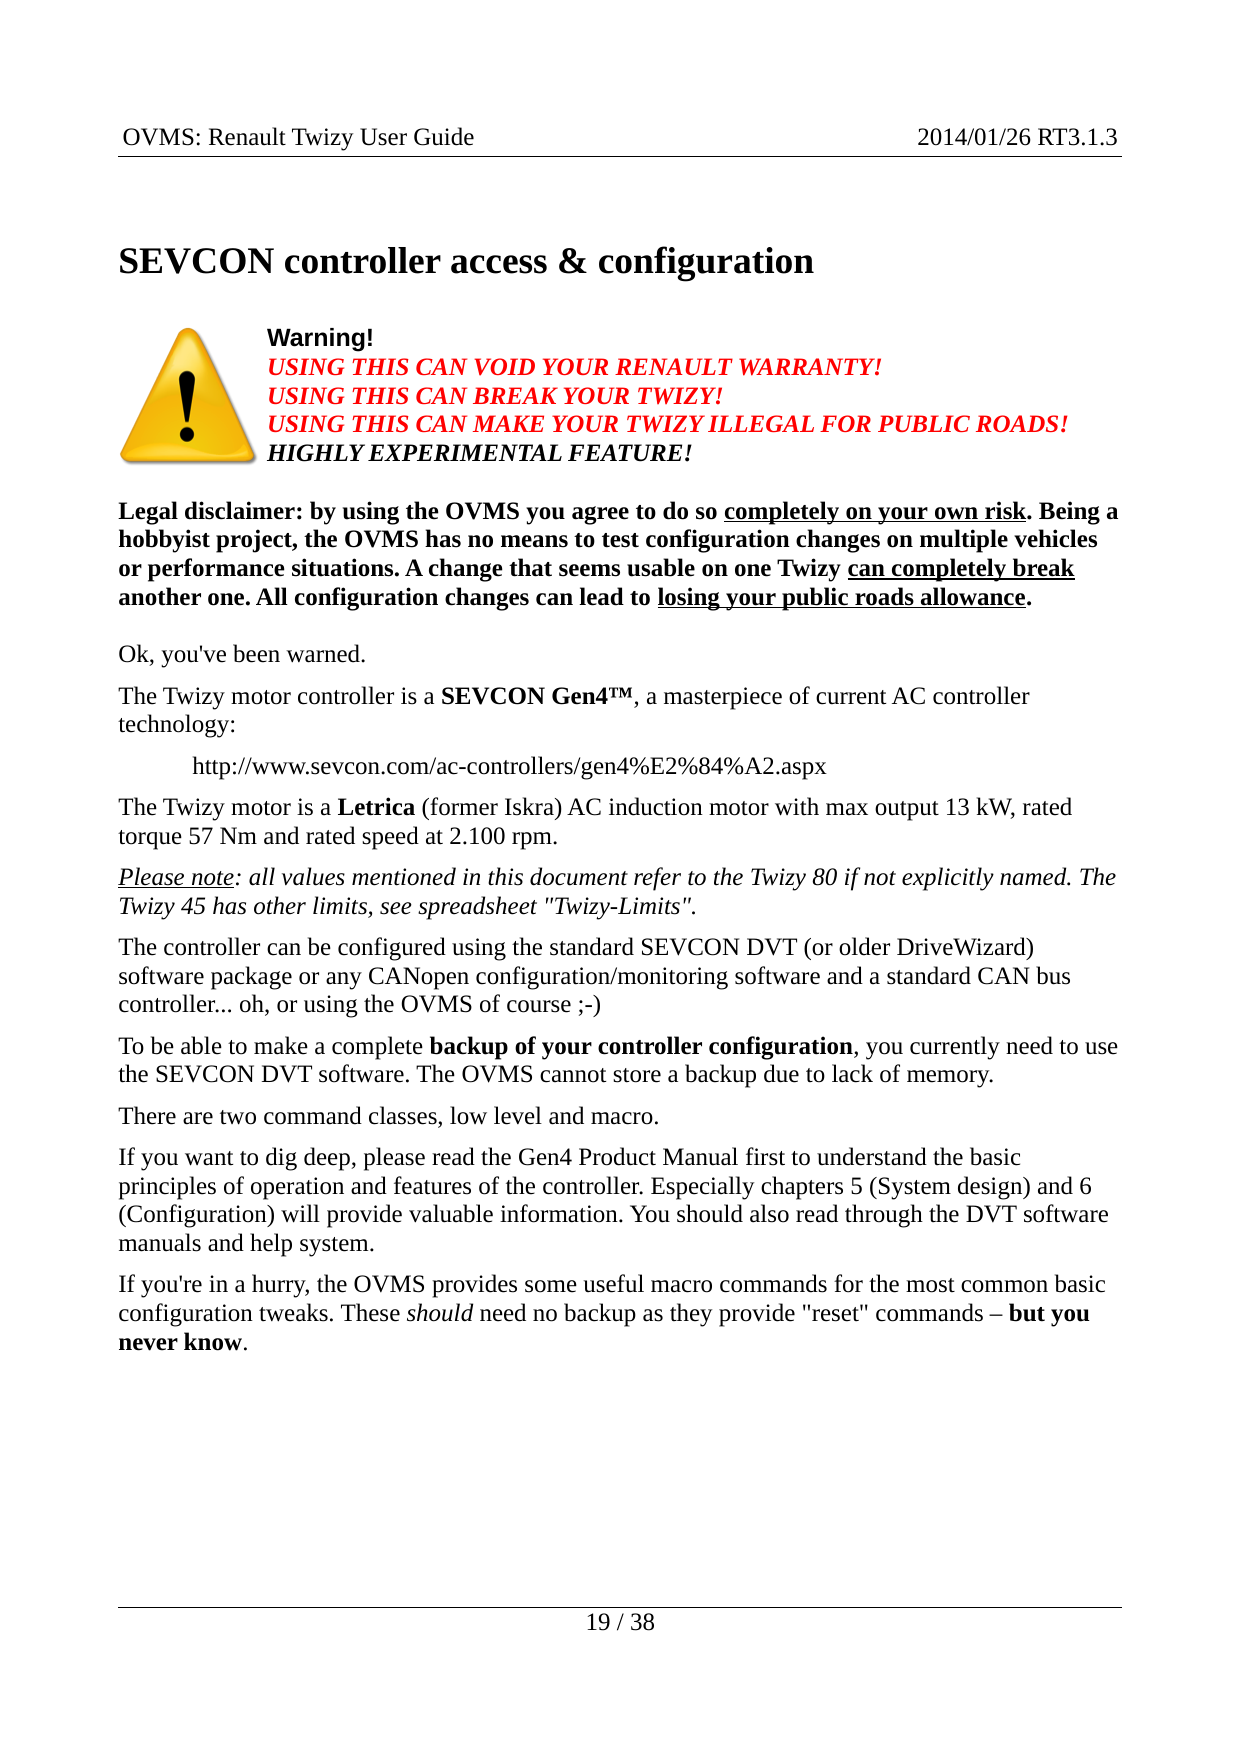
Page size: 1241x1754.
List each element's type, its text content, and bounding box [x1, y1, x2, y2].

text The Twizy motor is a Letrica (former Iskra) AC induction motor with max output 13 kW, rated torque 57 Nm and rated speed at 2.100 rpm. [118, 792, 1122, 849]
text Ok, you've been warned. [118, 639, 1122, 668]
subtitle SEVCON controller access & configuration [118, 239, 1122, 282]
text There are two command classes, low level and macro. [118, 1101, 1122, 1129]
text HIGHLY EXPERIMENTAL FEATURE! [267, 438, 1122, 467]
text To be able to make a complete backup of your controller configuration, you currently need to use the SEVCON DVT software. The OVMS cannot store a backup due to lack of memory. [118, 1031, 1122, 1088]
text If you want to dig deep, please read the Gen4 Product Manual first to understand the basic principles of operation and features of the controller. Especially chapters 5 (System design) and 6 (Configuration) will provide valuable information. You should also read through the DVT software manuals and help system. [118, 1142, 1122, 1257]
text If you're in a hurry, the OVMS provides some useful macro commands for the most common basic configuration tweaks. These should need no backup as they provide "reset" commands – but you never know. [118, 1269, 1122, 1356]
text USING THIS CAN BREAK YOUR TWIZY! [267, 381, 1122, 409]
text The Twizy motor controller is a SEVCON Gen4™, a masterpiece of current AC controller technology: [118, 681, 1122, 738]
text USING THIS CAN VOID YOUR RENAULT WARRANTY! [267, 352, 1122, 381]
text http://www.sevcon.com/ac-controllers/gen4%E2%84%A2.aspx [118, 751, 1122, 779]
text USING THIS CAN MAKE YOUR TWIZY ILLEGAL FOR PUBLIC ROADS! [267, 409, 1122, 438]
text Please note: all values mentioned in this document refer to the Twizy 80 if not explicitly named. The Twizy 45 has other limits, see spreadsheet "Twizy-Limits". [118, 862, 1122, 919]
text The controller can be configured using the standard SEVCON DVT (or older DriveWizard) software package or any CANopen configuration/monitoring software and a standard CAN bus controller... oh, or using the OVMS of course ;-) [118, 932, 1122, 1018]
text Warning! [267, 323, 1122, 352]
text Legal disclaimer: by using the OVMS you agree to do so completely on your own risk. Being a hobbyist project, the OVMS has no means to test configuration changes on multiple vehicles or performance situations. A change that seems usable on one Twizy can completely break another one. All configuration changes can lead to losing your public roads allowance. [118, 496, 1122, 611]
picture [118, 326, 260, 468]
